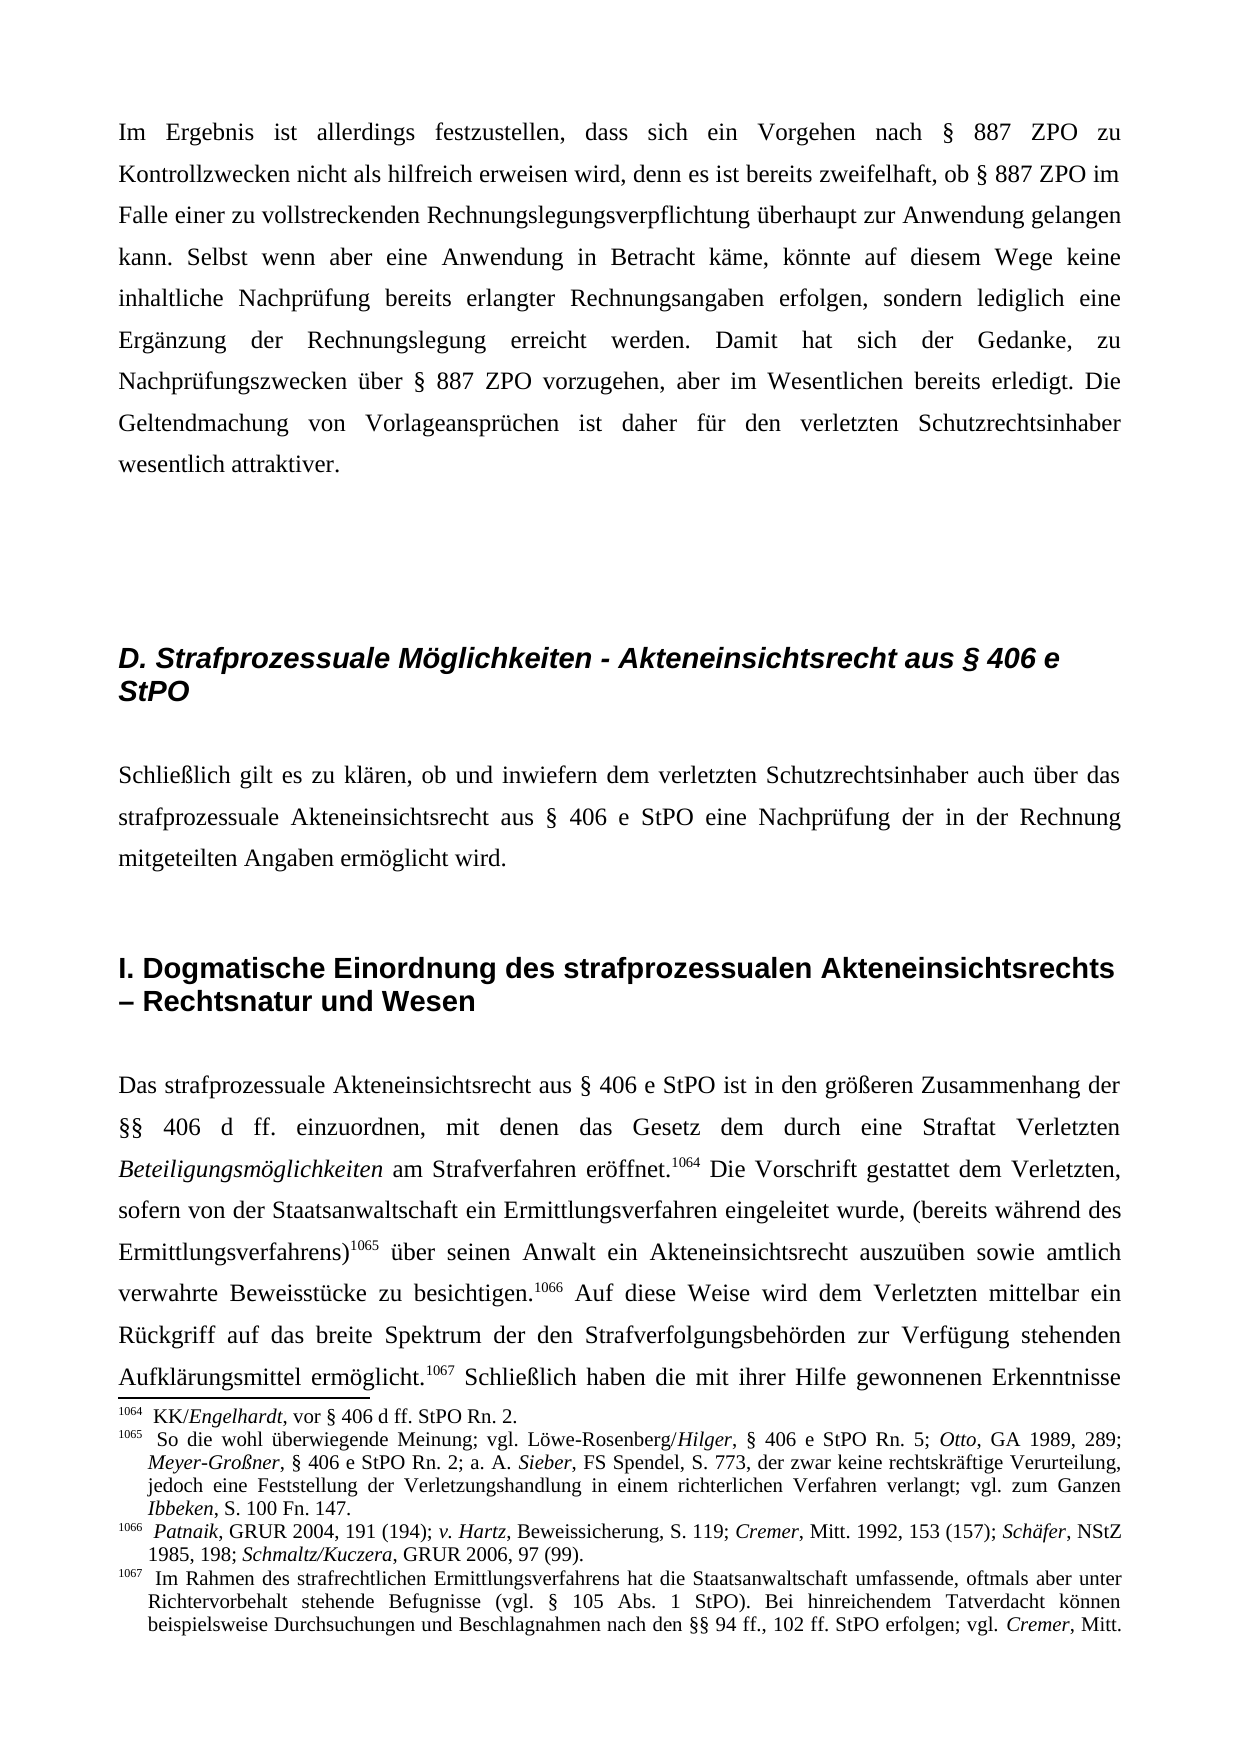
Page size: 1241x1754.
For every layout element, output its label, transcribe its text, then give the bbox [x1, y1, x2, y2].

text KK/Engelhardt, vor § 406 d ff. StPO Rn. 2. [118, 1404, 1122, 1428]
text Im Rahmen des strafrechtlichen Ermittlungsverfahrens hat die Staatsanwaltschaft umfassende, oftmals aber unter Richtervorbehalt stehende Befugnisse (vgl. § 105 Abs. 1 StPO). Bei hinreichendem Tatverdacht können beispielsweise Durchsuchungen und Beschlagnahmen nach den §§ 94 ff., 102 ff. StPO erfolgen; vgl. Cremer, Mitt. [118, 1566, 1122, 1636]
text Im Ergebnis ist allerdings festzustellen, dass sich ein Vorgehen nach § 887 ZPO zu Kontrollzwecken nicht als hilfreich erweisen wird, denn es ist bereits zweifelhaft, ob § 887 ZPO im Falle einer zu vollstreckenden Rechnungslegungsverpflichtung überhaupt zur Anwendung gelangen kann. Selbst wenn aber eine Anwendung in Betracht käme, könnte auf diesem Wege keine inhaltliche Nachprüfung bereits erlangter Rechnungsangaben erfolgen, sondern lediglich eine Ergänzung der Rechnungslegung erreicht werden. Damit hat sich der Gedanke, zu Nachprüfungszwecken über § 887 ZPO vorzugehen, aber im Wesentlichen bereits erledigt. Die Geltendmachung von Vorlageansprüchen ist daher für den verletzten Schutzrechtsinhaber wesentlich attraktiver. [118, 118, 1122, 478]
text Patnaik, GRUR 2004, 191 (194); v. Hartz, Beweissicherung, S. 119; Cremer, Mitt. 1992, 153 (157); Schäfer, NStZ 1985, 198; Schmaltz/Kuczera, GRUR 2006, 97 (99). [118, 1520, 1122, 1566]
text Das strafprozessuale Akteneinsichtsrecht aus § 406 e StPO ist in den größeren Zusammenhang der §§ 406 d ff. einzuordnen, mit denen das Gesetz dem durch eine Straftat Verletzten Beteiligungsmöglichkeiten am Strafverfahren eröffnet. Die Vorschrift gestattet dem Verletzten, sofern von der Staatsanwaltschaft ein Ermittlungsverfahren eingeleitet wurde, (bereits während des Ermittlungsverfahrens) über seinen Anwalt ein Akteneinsichtsrecht auszuüben sowie amtlich verwahrte Beweisstücke zu besichtigen. Auf diese Weise wird dem Verletzten mittelbar ein Rückgriff auf das breite Spektrum der den Strafverfolgungsbehörden zur Verfügung stehenden Aufklärungsmittel ermöglicht. Schließlich haben die mit ihrer Hilfe gewonnenen Erkenntnisse [118, 1072, 1122, 1390]
subtitle D. Strafprozessuale Möglichkeiten - Akteneinsichtsrecht aus § 406 e StPO [118, 642, 1122, 707]
subtitle I. Dogmatische Einordnung des strafprozessualen Akteneinsichtsrechts – Rechtsnatur und Wesen [118, 952, 1122, 1018]
text So die wohl überwiegende Meinung; vgl. Löwe-Rosenberg/Hilger, § 406 e StPO Rn. 5; Otto, GA 1989, 289; Meyer-Großner, § 406 e StPO Rn. 2; a. A. Sieber, FS Spendel, S. 773, der zwar keine rechtskräftige Verurteilung, jedoch eine Feststellung der Verletzungshandlung in einem richterlichen Verfahren verlangt; vgl. zum Ganzen Ibbeken, S. 100 Fn. 147. [118, 1428, 1122, 1520]
text Schließlich gilt es zu klären, ob und inwiefern dem verletzten Schutzrechtsinhaber auch über das strafprozessuale Akteneinsichtsrecht aus § 406 e StPO eine Nachprüfung der in der Rechnung mitgeteilten Angaben ermöglicht wird. [118, 761, 1122, 872]
